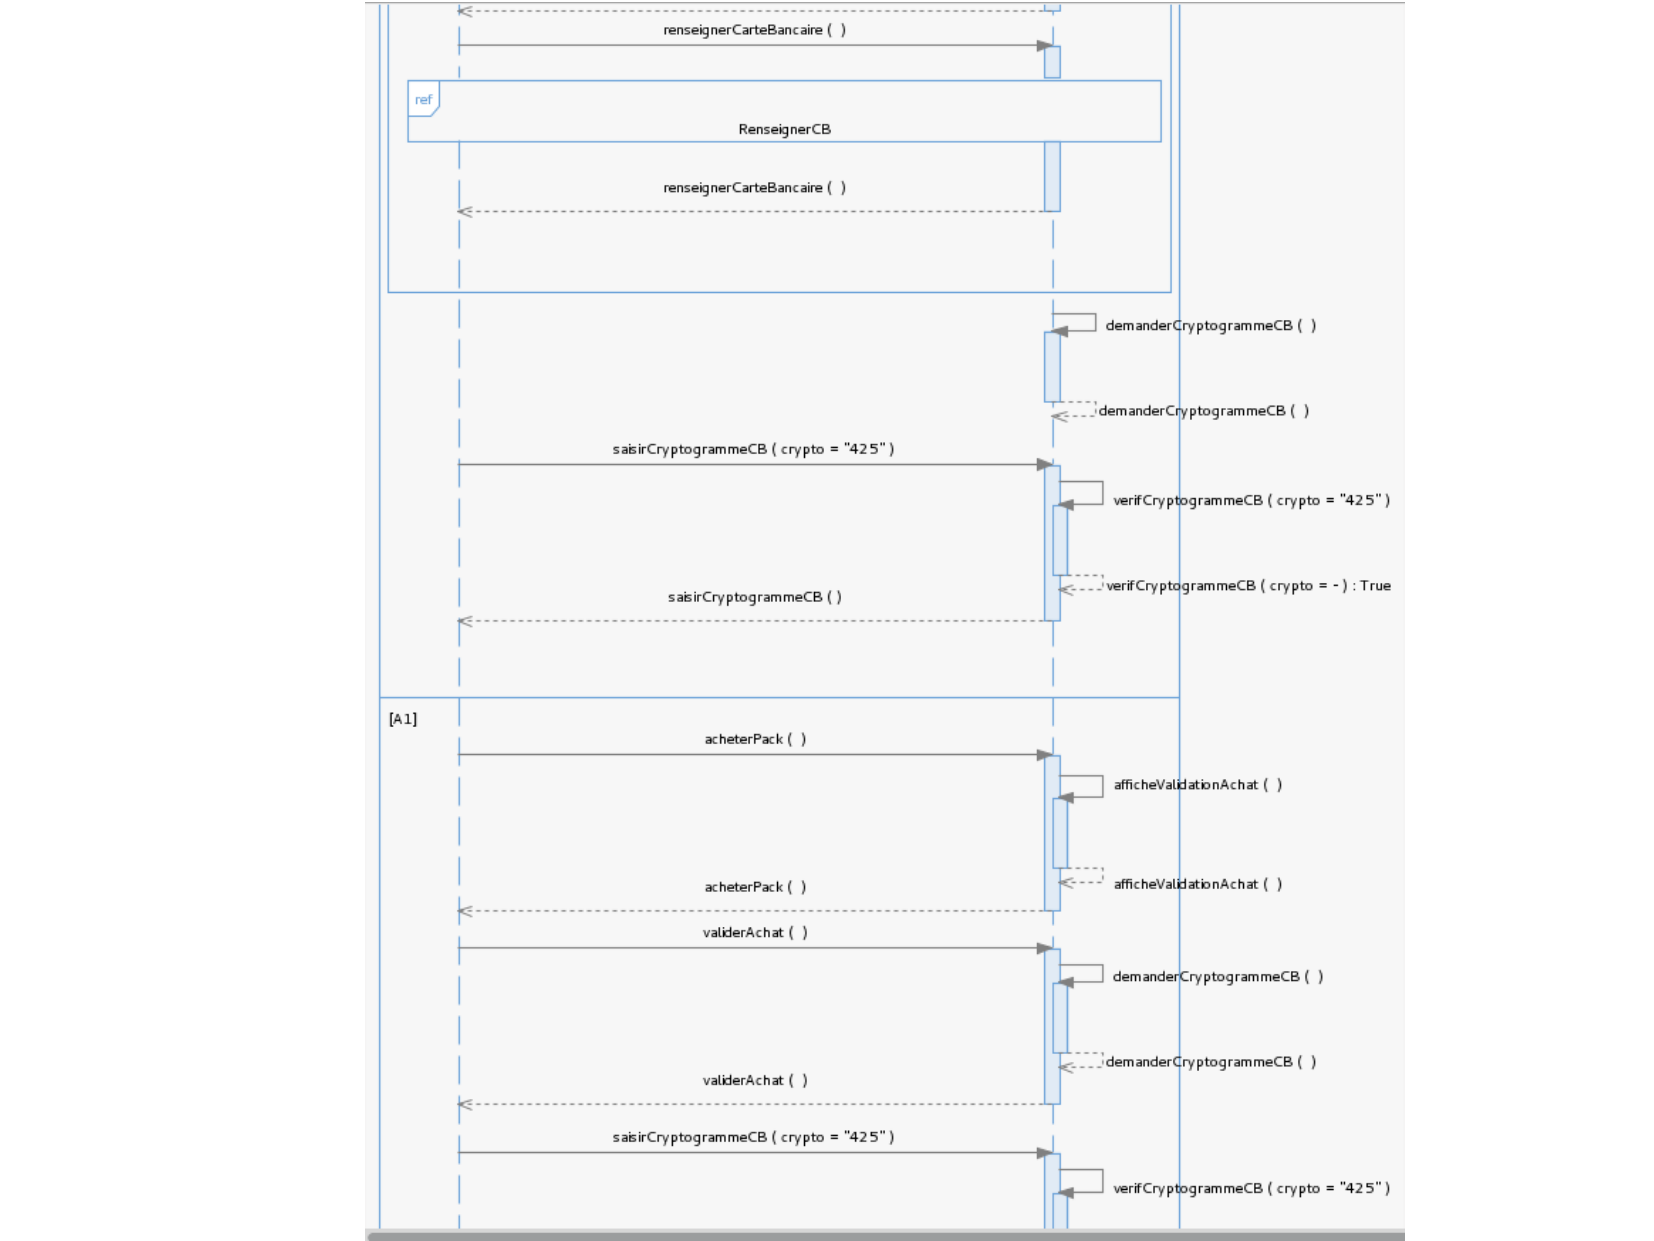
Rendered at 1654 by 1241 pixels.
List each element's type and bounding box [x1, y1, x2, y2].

picture [365, 2, 1405, 1241]
